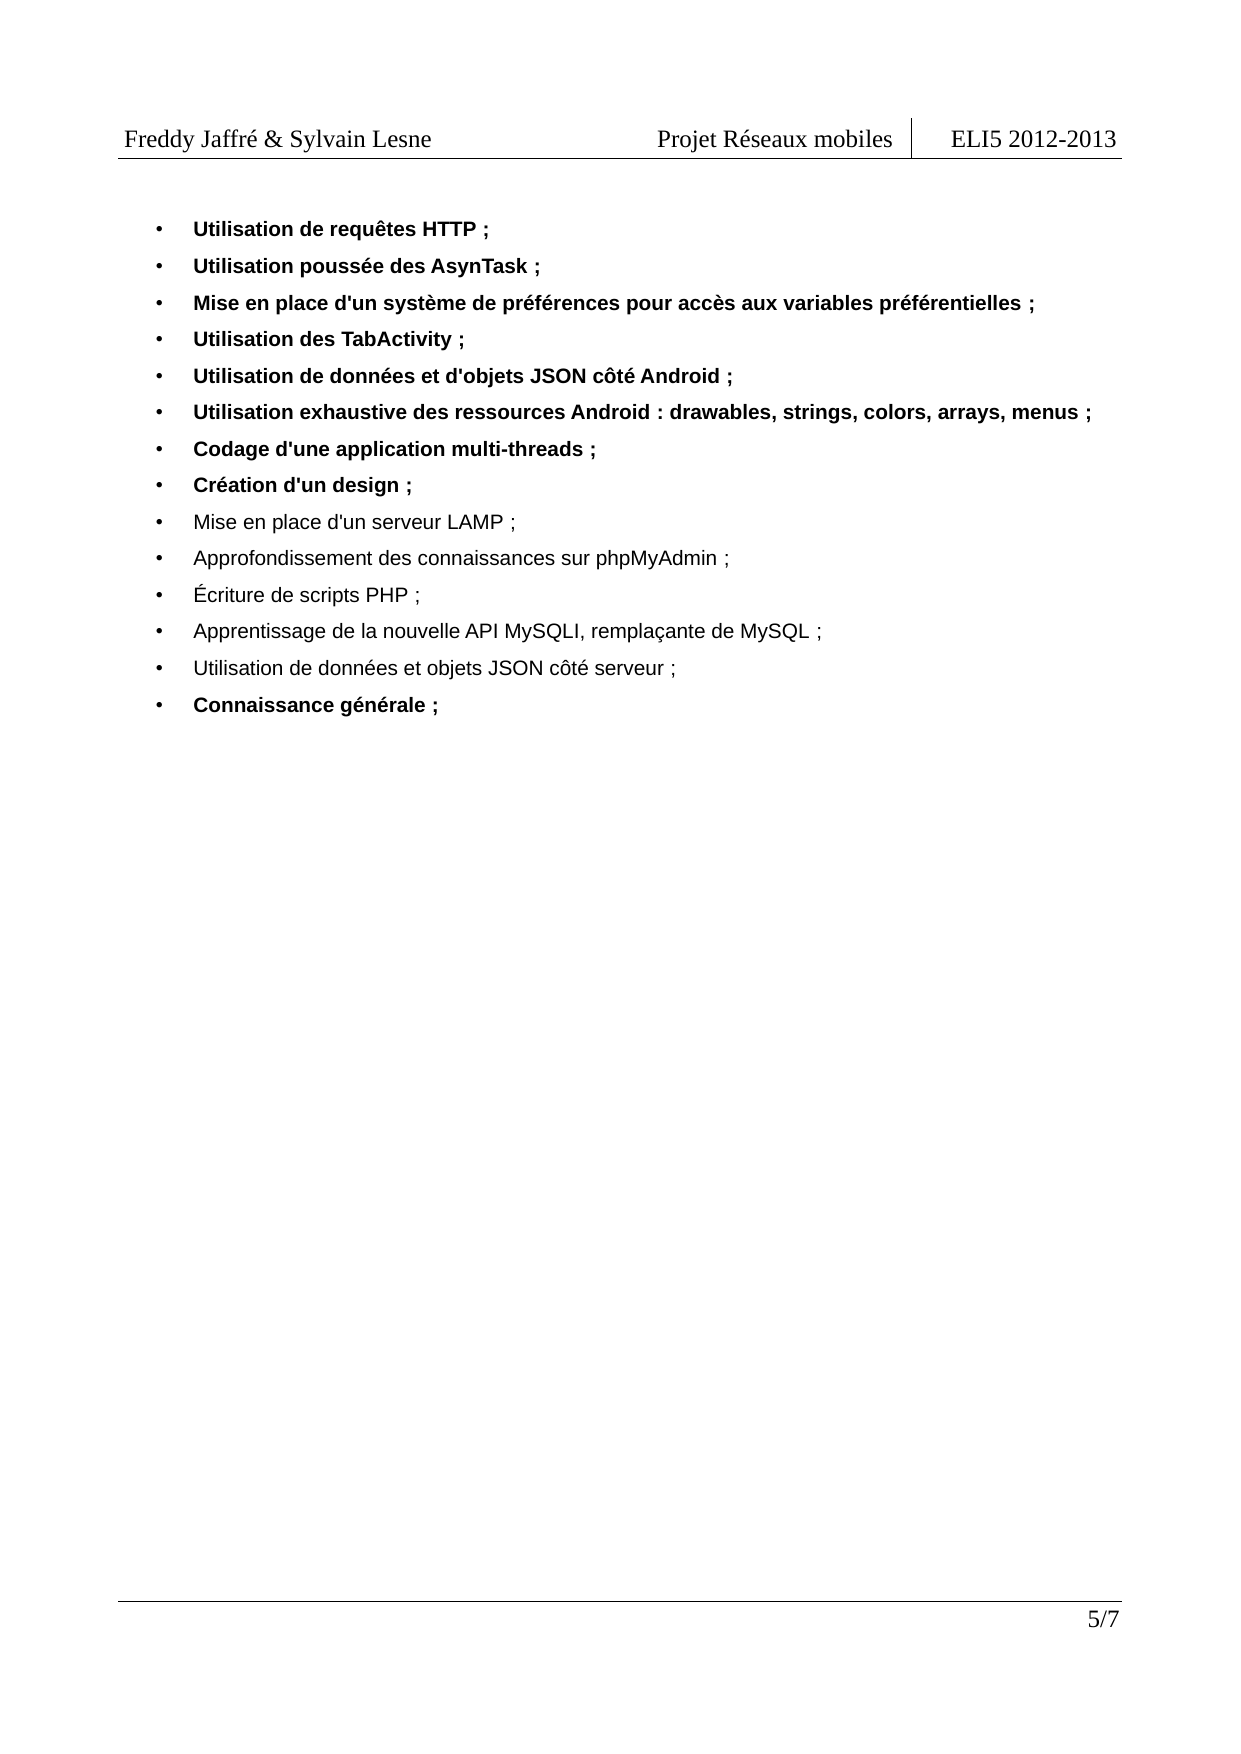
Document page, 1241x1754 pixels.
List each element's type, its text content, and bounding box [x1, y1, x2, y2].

list Apprentissage de la nouvelle API MySQLI, remplaçante de MySQL ; [156, 619, 1122, 643]
list Utilisation exhaustive des ressources Android : drawables, strings, colors, arrays, menus ; [156, 400, 1122, 424]
list Écriture de scripts PHP ; [156, 583, 1122, 607]
list Utilisation des TabActivity ; [156, 327, 1122, 351]
list Création d'un design ; [156, 473, 1122, 497]
list Utilisation de données et objets JSON côté serveur ; [156, 656, 1122, 680]
list Mise en place d'un serveur LAMP ; [156, 510, 1122, 534]
list Utilisation de données et d'objets JSON côté Android ; [156, 363, 1122, 387]
list Mise en place d'un système de préférences pour accès aux variables préférentielles ; [156, 290, 1122, 314]
list Codage d'une application multi-threads ; [156, 437, 1122, 461]
list Approfondissement des connaissances sur phpMyAdmin ; [156, 546, 1122, 570]
list Utilisation de requêtes HTTP ; [156, 217, 1122, 241]
list Connaissance générale ; [156, 692, 1122, 717]
list Utilisation poussée des AsynTask ; [156, 254, 1122, 278]
